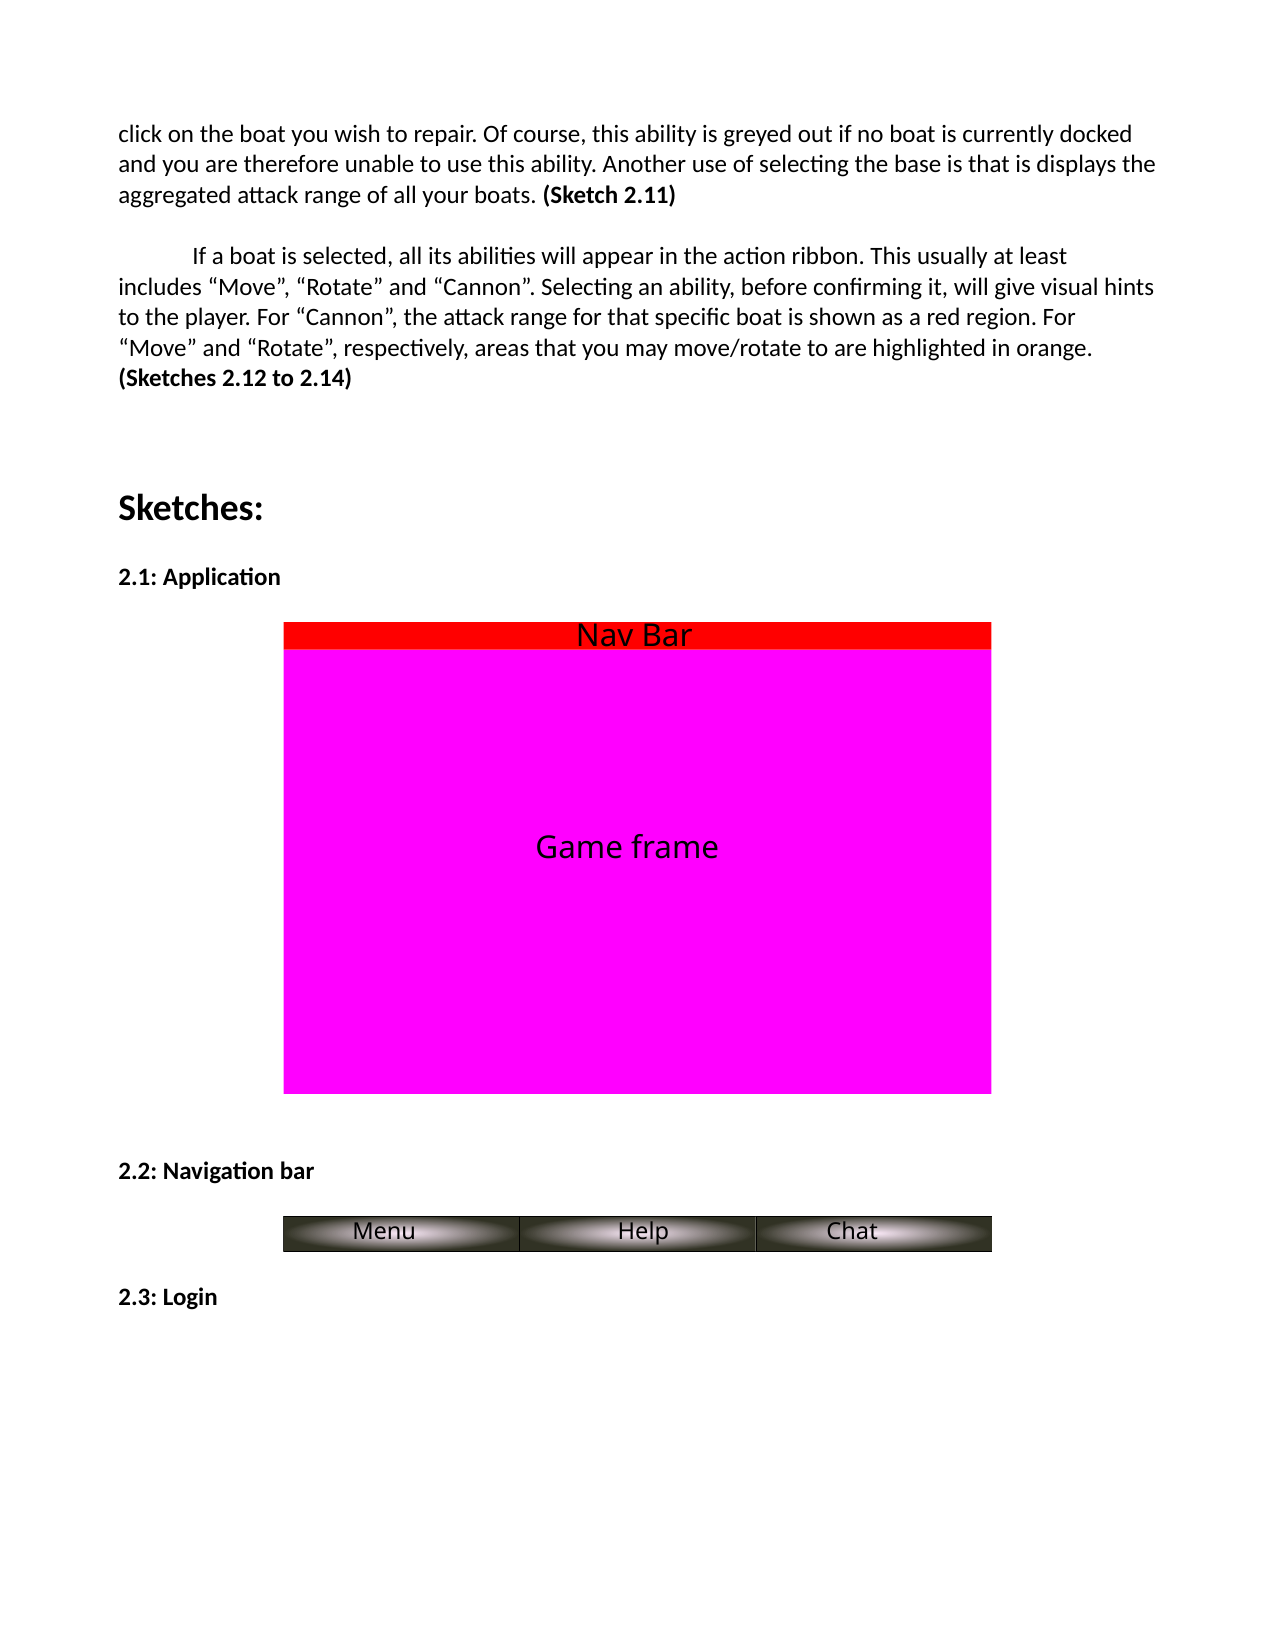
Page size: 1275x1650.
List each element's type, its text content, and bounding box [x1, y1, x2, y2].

text 2.1: Application [118, 561, 1157, 591]
text 2.2: Navigation bar [118, 1155, 1157, 1186]
text click on the boat you wish to repair. Of course, this ability is greyed out if no boat is currently docked and you are therefore unable to use this ability. Another use of selecting the base is that is displays the aggregated attack range of all your boats. (Sketch 2.11) [118, 118, 1157, 210]
text 2.3: Login [118, 1282, 1157, 1312]
text If a boat is selected, all its abilities will appear in the action ribbon. This usually at least includes “Move”, “Rotate” and “Cannon”. Selecting an ability, before confirming it, will give visual hints to the player. For “Cannon”, the attack range for that specific boat is shown as a red region. For “Move” and “Rotate”, respectively, areas that you may move/rotate to are highlighted in orange. (Sketches 2.12 to 2.14) [118, 240, 1157, 393]
text Sketches: [118, 484, 1157, 530]
